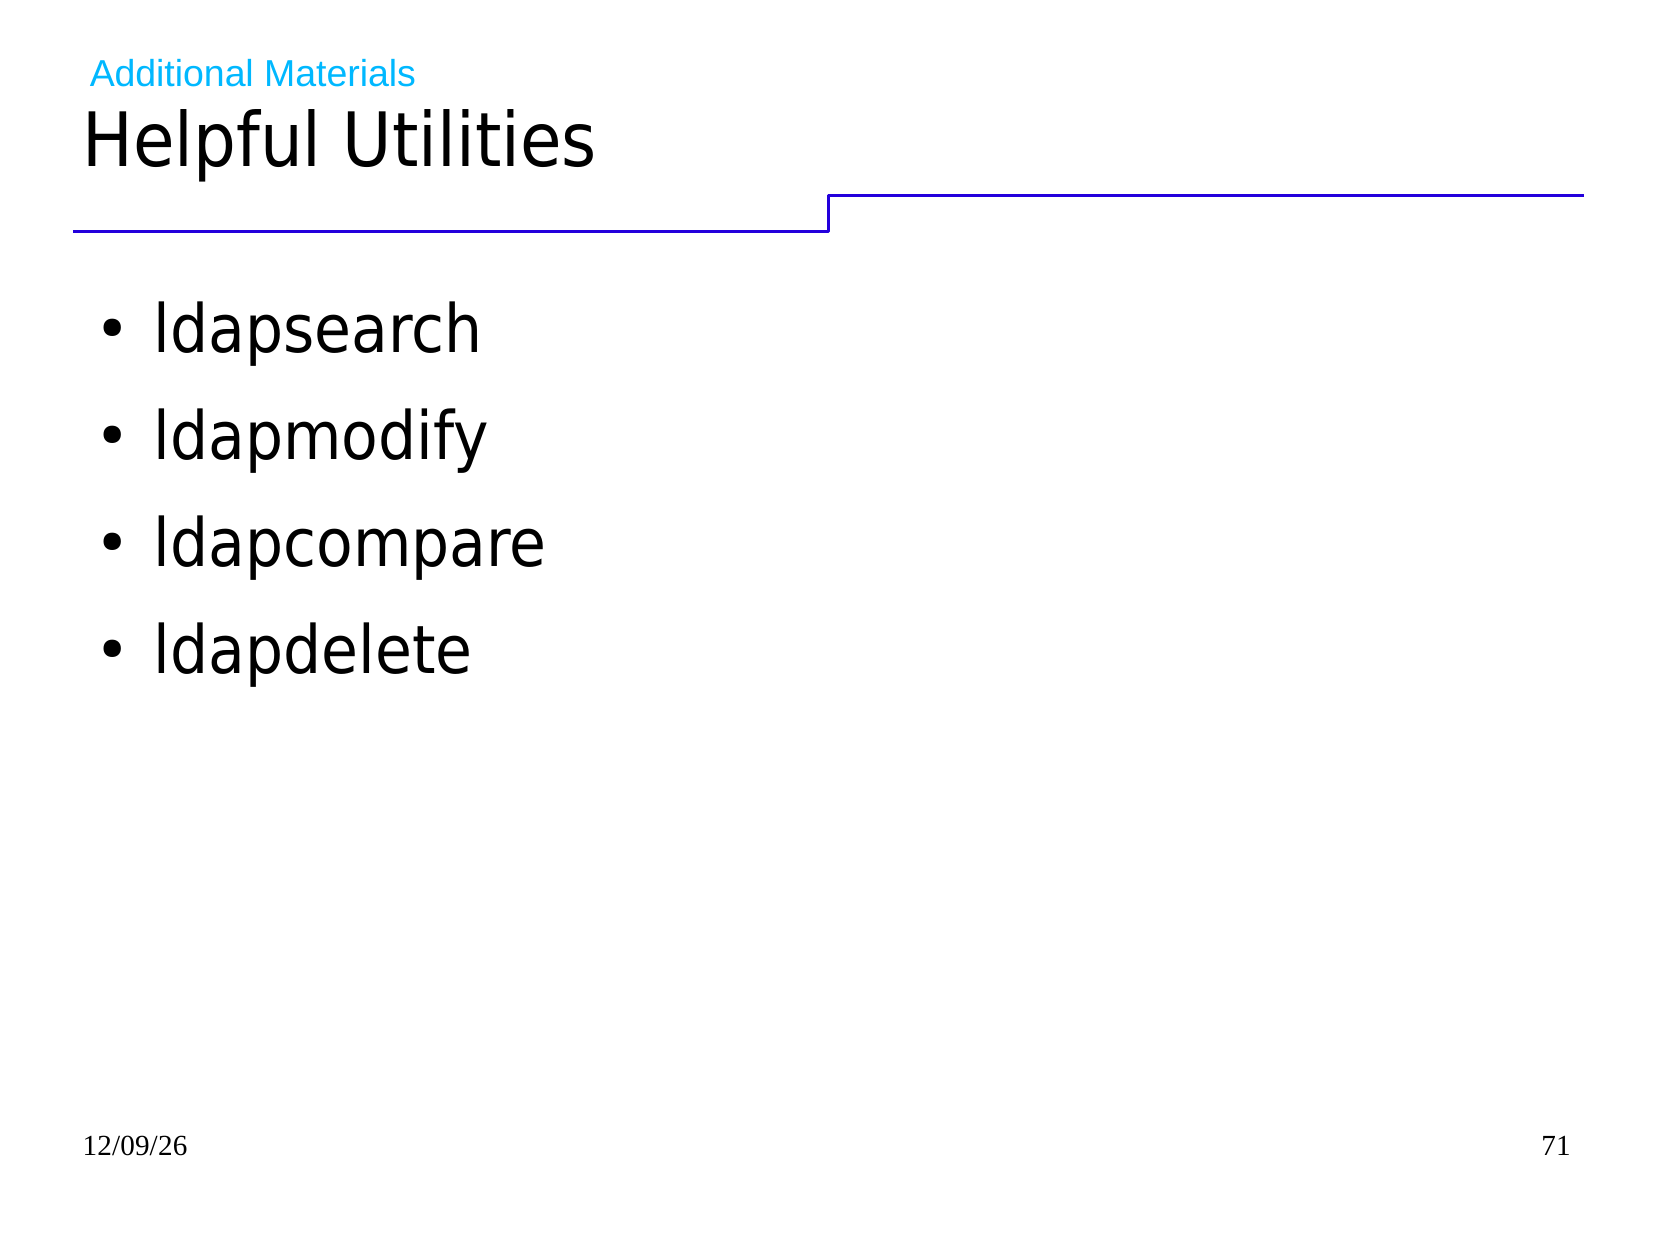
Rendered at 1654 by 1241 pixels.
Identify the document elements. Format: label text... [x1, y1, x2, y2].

list ldapsearch ldapmodify ldapcompare ldapdelete [82, 290, 1571, 1109]
title Helpful Utilities [82, 49, 1571, 232]
text_box Additional Materials [75, 45, 901, 103]
